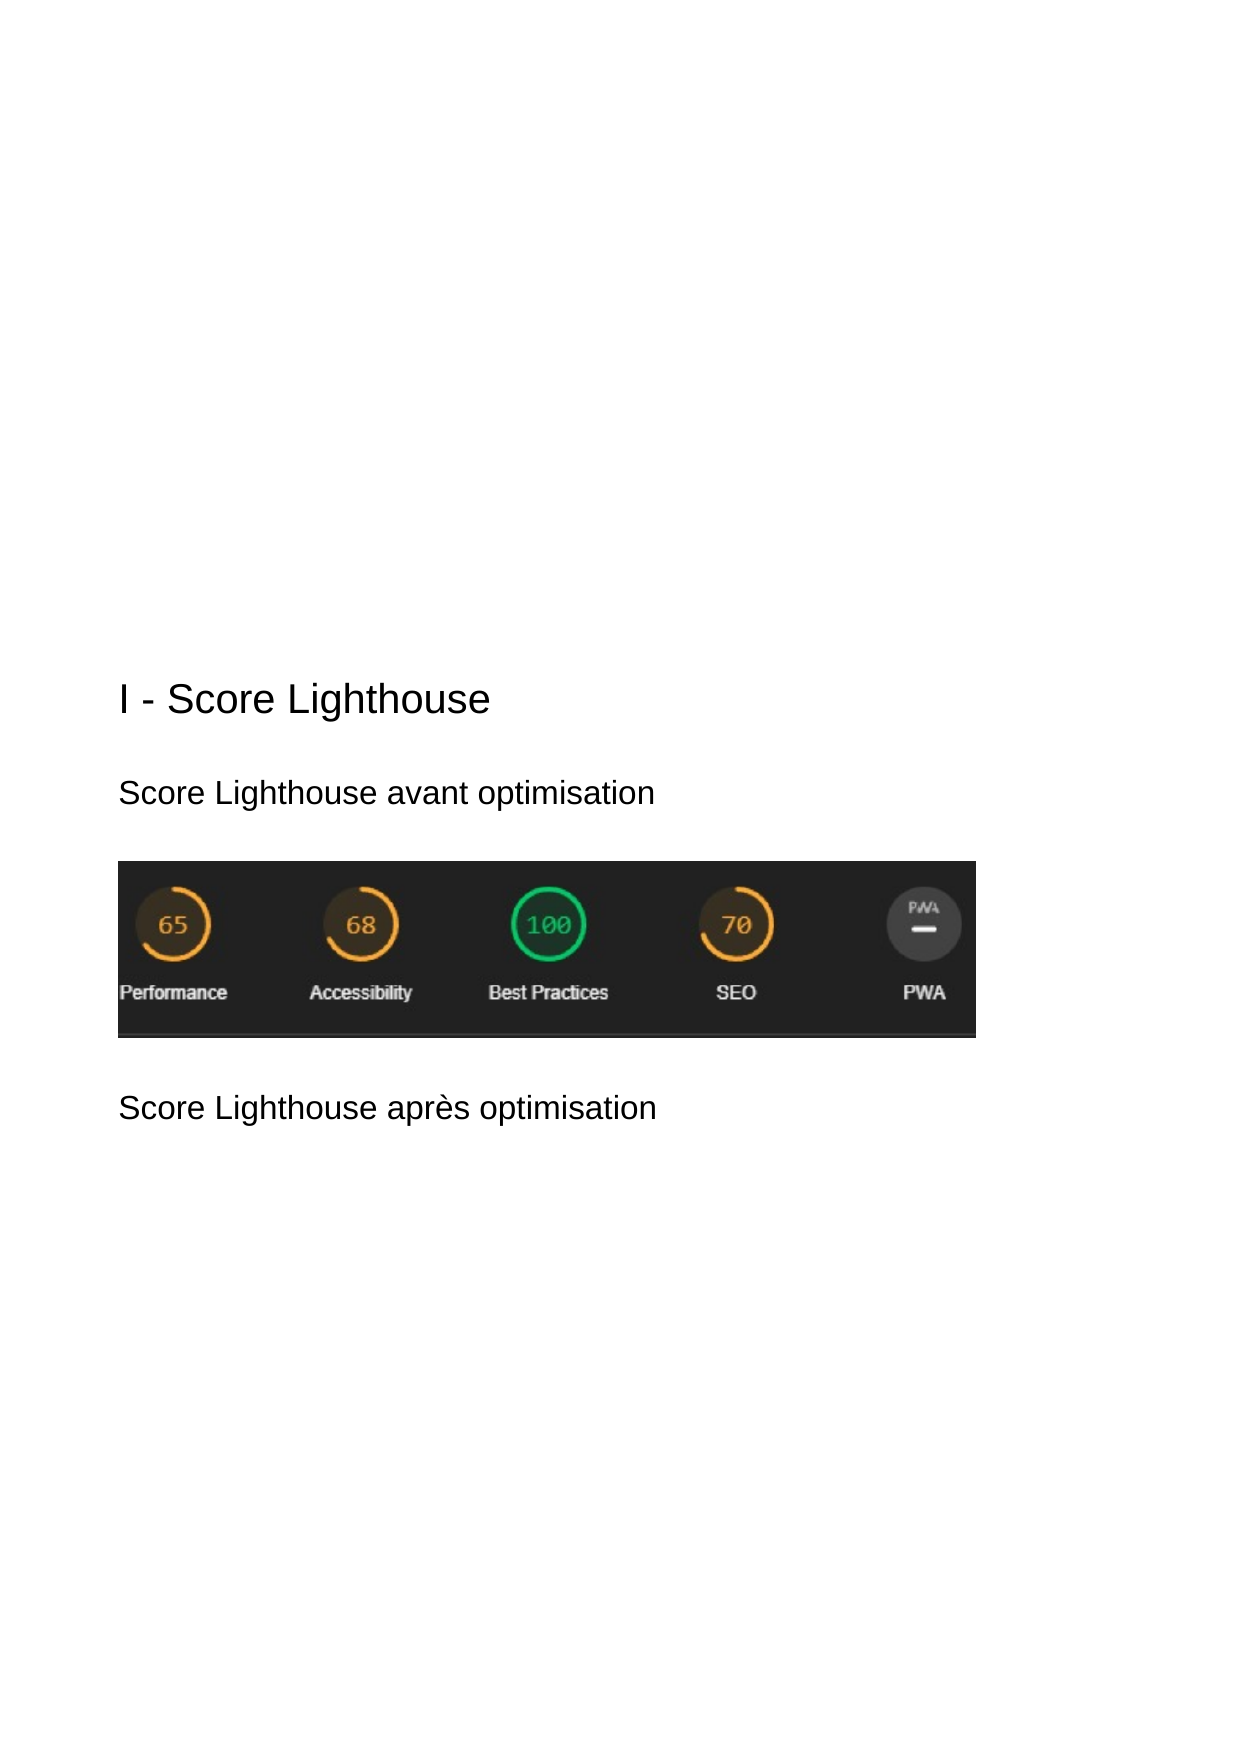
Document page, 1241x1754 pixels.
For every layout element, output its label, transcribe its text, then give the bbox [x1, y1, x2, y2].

text Score Lighthouse avant optimisation [118, 773, 1122, 811]
text Score Lighthouse après optimisation [118, 1088, 1122, 1126]
text I - Score Lighthouse [118, 675, 1122, 723]
